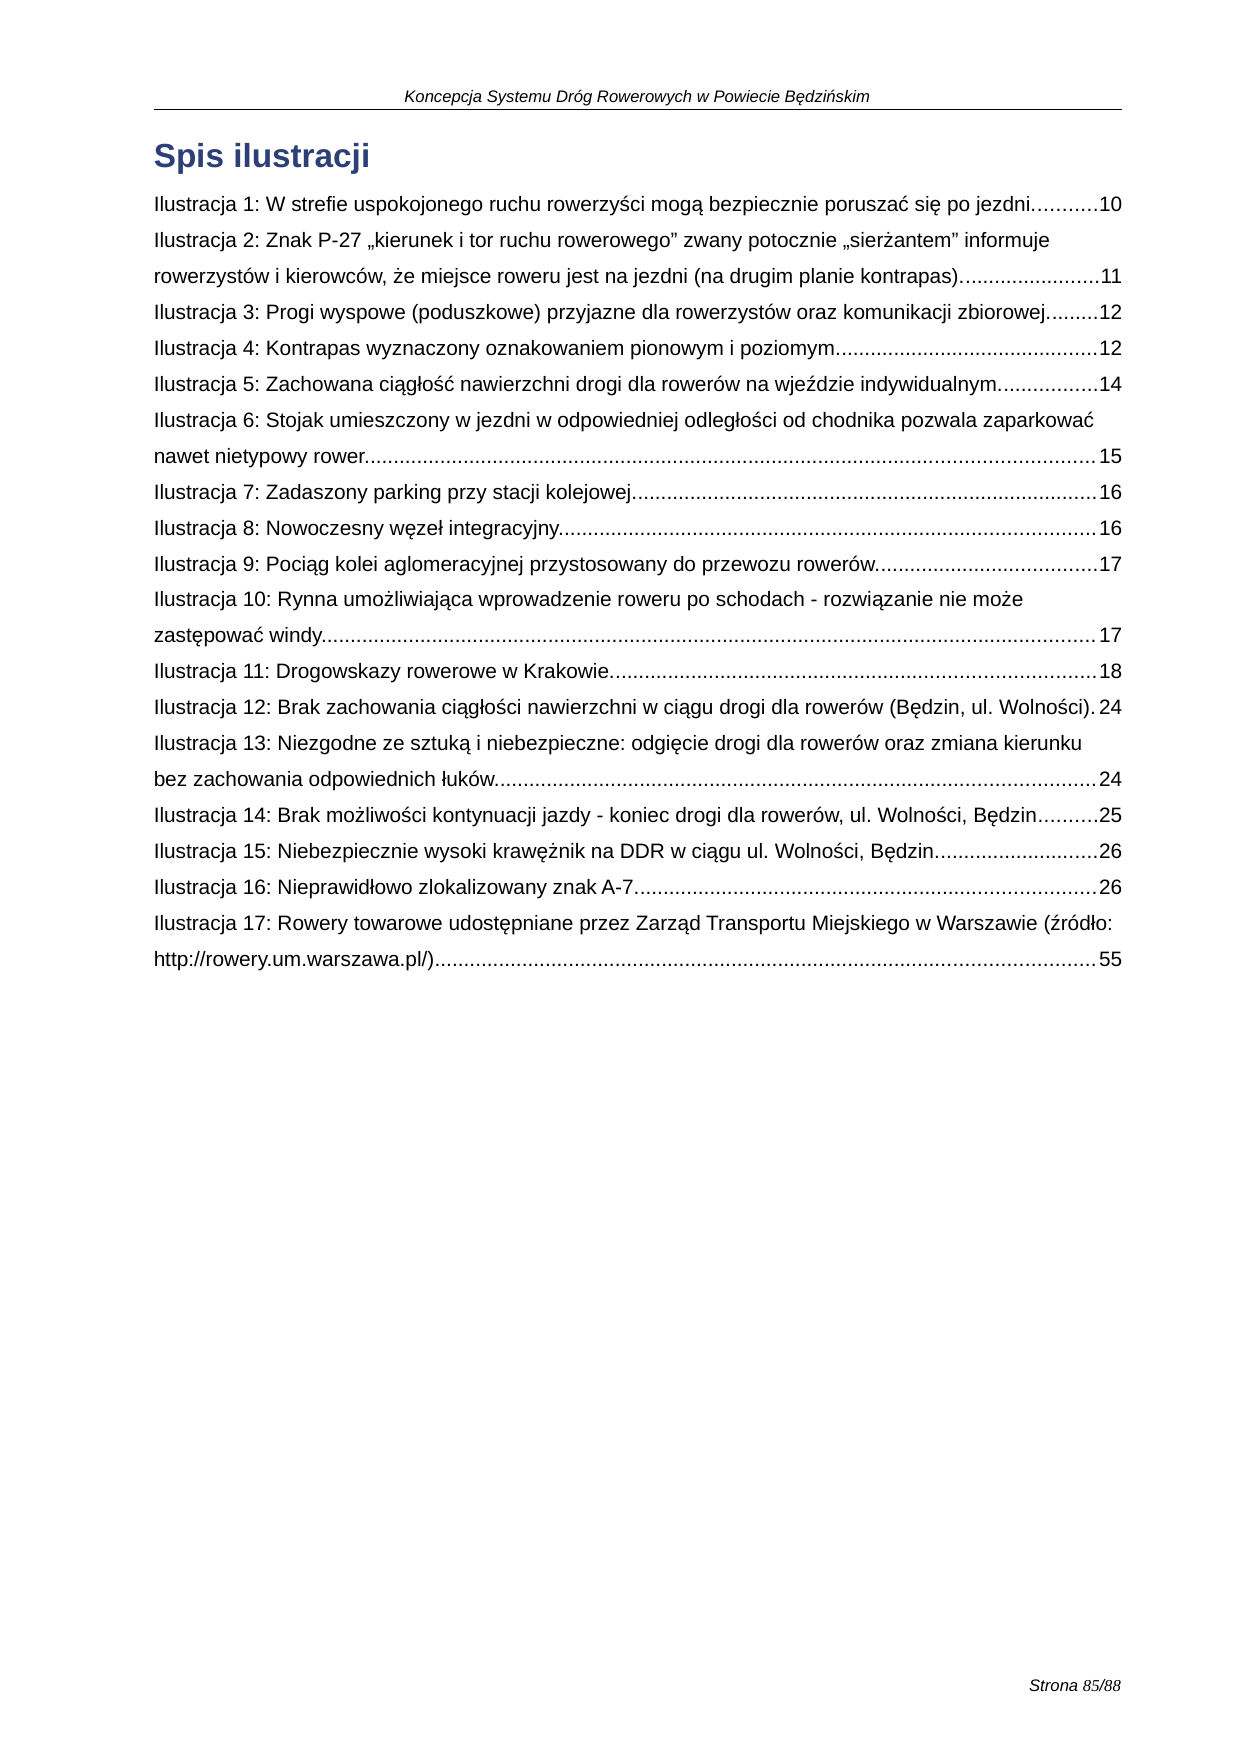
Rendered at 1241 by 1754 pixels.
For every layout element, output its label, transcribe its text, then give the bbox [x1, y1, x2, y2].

text Ilustracja 15: Niebezpiecznie wysoki krawężnik na DDR w ciągu ul. Wolności, Będzin. 26 [153, 839, 1122, 863]
text Ilustracja 1: W strefie uspokojonego ruchu rowerzyści mogą bezpiecznie poruszać się po jezdni. 10 [153, 192, 1122, 216]
text Ilustracja 8: Nowoczesny węzeł integracyjny. 16 [153, 515, 1122, 539]
text Ilustracja 16: Nieprawidłowo zlokalizowany znak A-7. 26 [153, 875, 1122, 899]
subtitle Spis ilustracji [153, 136, 1122, 174]
text Ilustracja 5: Zachowana ciągłość nawierzchni drogi dla rowerów na wjeździe indywidualnym. 14 [153, 372, 1122, 396]
text Ilustracja 2: Znak P-27 „kierunek i tor ruchu rowerowego” zwany potocznie „sierżantem” informuje rowerzystów i kierowców, że miejsce roweru jest na jezdni (na drugim planie kontrapas). 11 [153, 228, 1122, 288]
text Ilustracja 11: Drogowskazy rowerowe w Krakowie. 18 [153, 659, 1122, 683]
text Ilustracja 17: Rowery towarowe udostępniane przez Zarząd Transportu Miejskiego w Warszawie (źródło: http://rowery.um.warszawa.pl/) 55 [153, 911, 1122, 971]
text Ilustracja 12: Brak zachowania ciągłości nawierzchni w ciągu drogi dla rowerów (Będzin, ul. Wolności). 24 [153, 695, 1122, 719]
text Ilustracja 14: Brak możliwości kontynuacji jazdy - koniec drogi dla rowerów, ul. Wolności, Będzin 25 [153, 803, 1122, 827]
text Ilustracja 9: Pociąg kolei aglomeracyjnej przystosowany do przewozu rowerów. 17 [153, 551, 1122, 575]
text Ilustracja 7: Zadaszony parking przy stacji kolejowej. 16 [153, 479, 1122, 503]
text Ilustracja 13: Niezgodne ze sztuką i niebezpieczne: odgięcie drogi dla rowerów oraz zmiana kierunku bez zachowania odpowiednich łuków. 24 [153, 731, 1122, 791]
text Ilustracja 6: Stojak umieszczony w jezdni w odpowiedniej odległości od chodnika pozwala zaparkować nawet nietypowy rower. 15 [153, 408, 1122, 467]
text Ilustracja 4: Kontrapas wyznaczony oznakowaniem pionowym i poziomym. 12 [153, 336, 1122, 360]
text Ilustracja 3: Progi wyspowe (poduszkowe) przyjazne dla rowerzystów oraz komunikacji zbiorowej. 12 [153, 300, 1122, 324]
text Ilustracja 10: Rynna umożliwiająca wprowadzenie roweru po schodach - rozwiązanie nie może zastępować windy. 17 [153, 587, 1122, 647]
